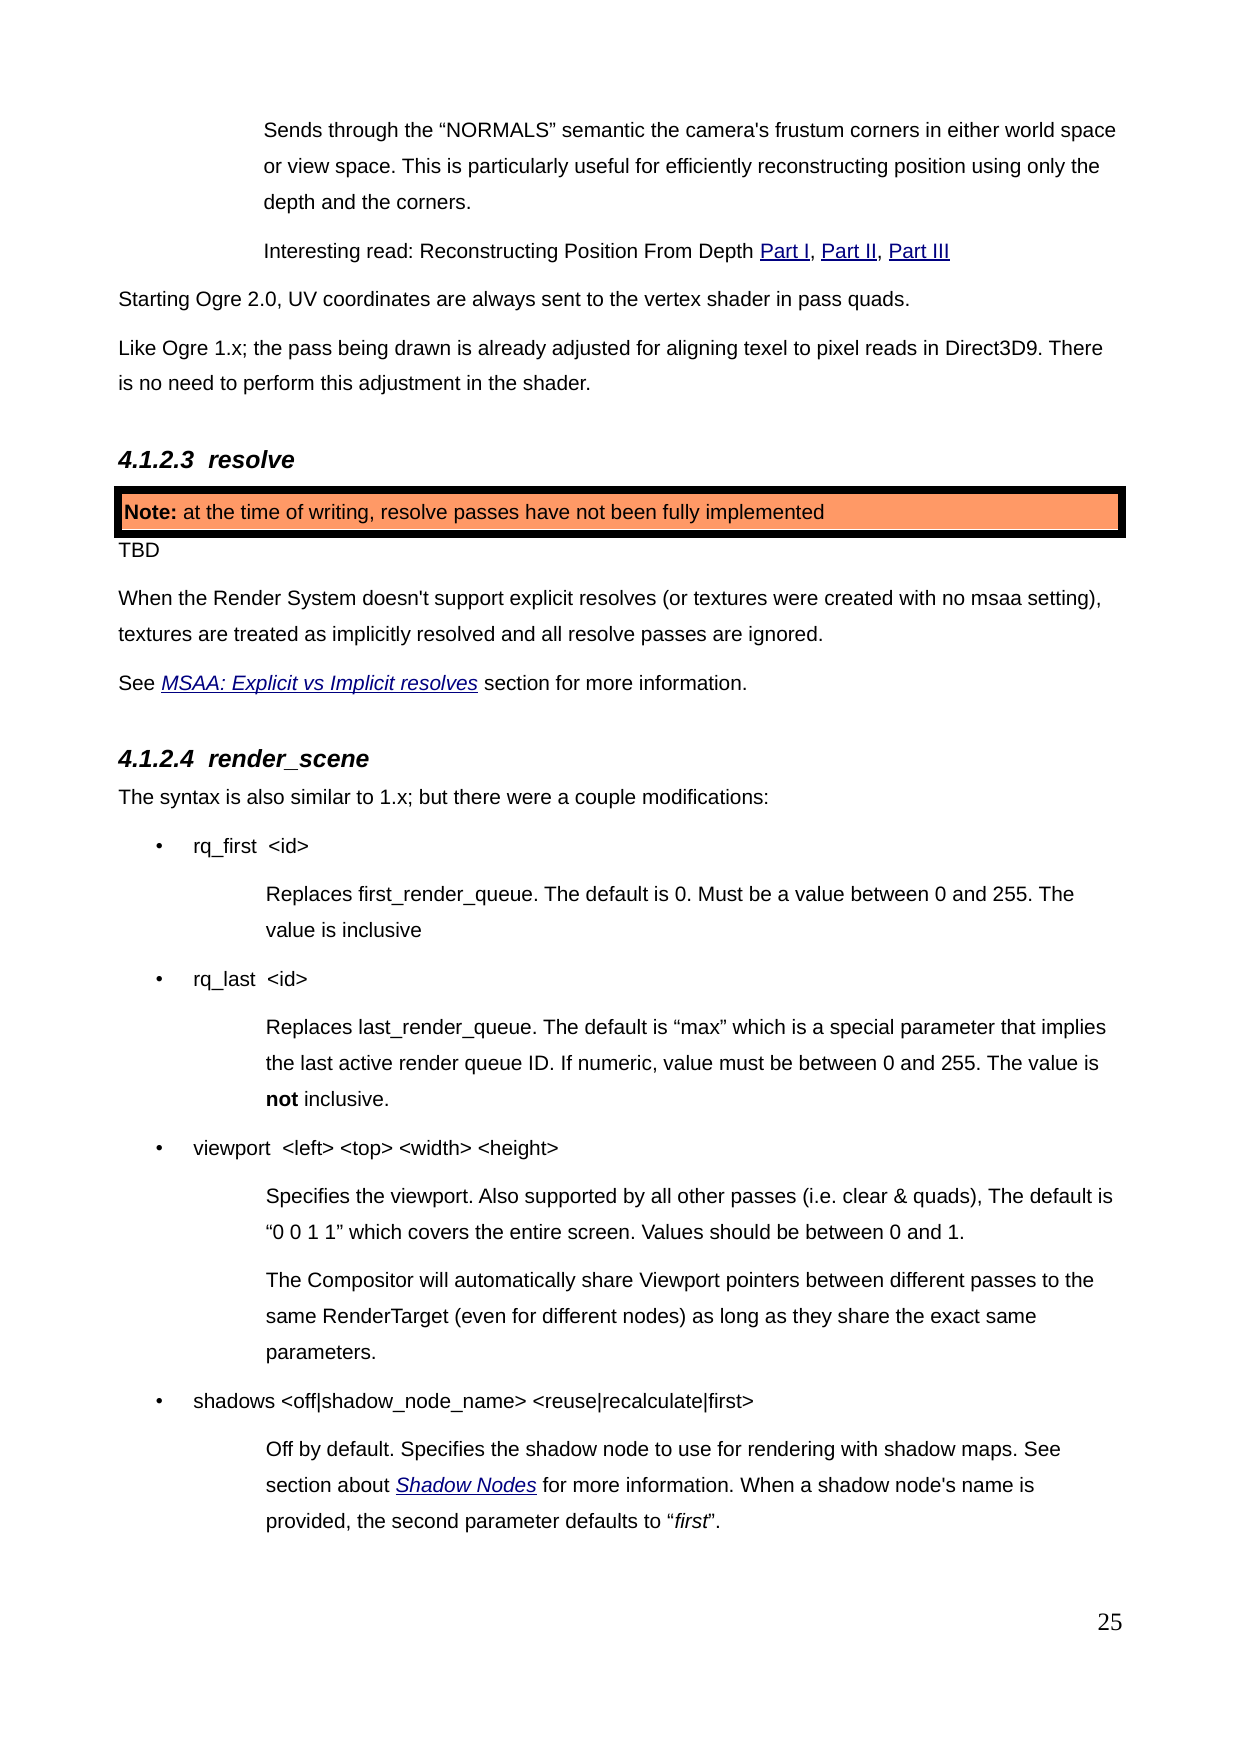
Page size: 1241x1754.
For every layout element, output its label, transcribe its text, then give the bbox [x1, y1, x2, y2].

text Replaces last_render_queue. The default is “max” which is a special parameter that implies the last active render queue ID. If numeric, value must be between 0 and 255. The value is not inclusive. [266, 1015, 1122, 1111]
text The syntax is also similar to 1.x; but there were a couple modifications: [118, 785, 1122, 809]
list rq_first <id> [156, 833, 1122, 858]
text Interesting read: Reconstructing Position From Depth Part I, Part II, Part III [263, 238, 1122, 262]
list rq_last <id> [156, 966, 1122, 991]
subtitle resolve [118, 445, 1122, 473]
text When the Render System doesn't support explicit resolves (or textures were created with no msaa setting), textures are treated as implicitly resolved and all resolve passes are ignored. [118, 586, 1122, 646]
list viewport <left> <top> <width> <height> [156, 1135, 1122, 1159]
subtitle render_scene [118, 744, 1122, 773]
text The Compositor will automatically share Viewport pointers between different passes to the same RenderTarget (even for different nodes) as long as they share the exact same parameters. [266, 1268, 1122, 1364]
text Replaces first_render_queue. The default is 0. Must be a value between 0 and 255. The value is inclusive [266, 882, 1122, 942]
text Specifies the viewport. Also supported by all other passes (i.e. clear & quads), The default is “0 0 1 1” which covers the entire screen. Values should be between 0 and 1. [266, 1184, 1122, 1244]
text TBD [118, 538, 1122, 562]
text Starting Ogre 2.0, UV coordinates are always sent to the vertex shader in pass quads. [118, 287, 1122, 311]
text Off by default. Specifies the shadow node to use for rendering with shadow maps. See section about Shadow Nodes for more information. When a shadow node's name is provided, the second parameter defaults to “first”. [266, 1437, 1122, 1533]
text See MSAA: Explicit vs Implicit resolves section for more information. [118, 671, 1122, 694]
text Like Ogre 1.x; the pass being drawn is already adjusted for aligning texel to pixel reads in Direct3D9. There is no need to perform this adjustment in the shader. [118, 335, 1122, 395]
table_header Note: at the time of writing, resolve passes have not been fully implemented [122, 494, 1118, 529]
list shadows <off|shadow_node_name> <reuse|recalculate|first> [156, 1388, 1122, 1413]
text Sends through the “NORMALS” semantic the camera's frustum corners in either world space or view space. This is particularly useful for efficiently reconstructing position using only the depth and the corners. [263, 118, 1122, 214]
